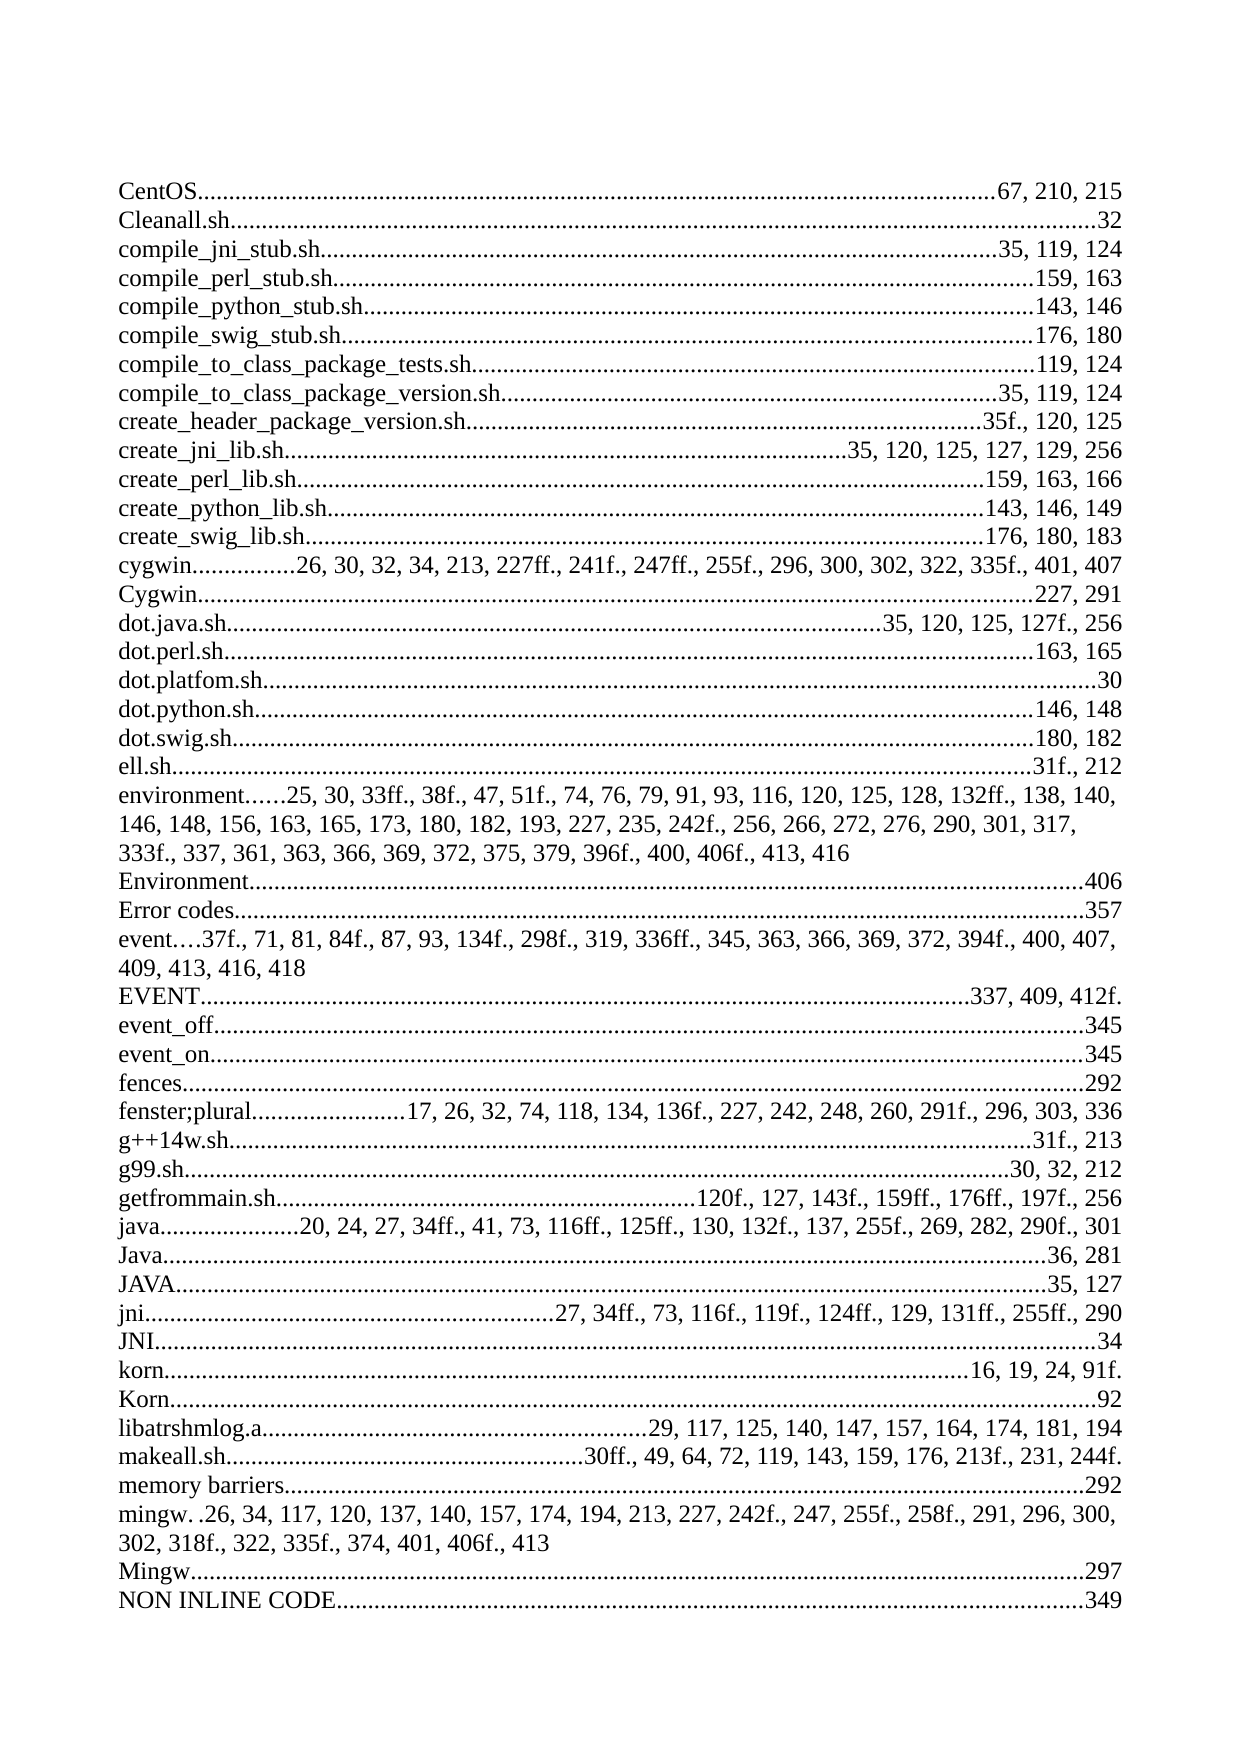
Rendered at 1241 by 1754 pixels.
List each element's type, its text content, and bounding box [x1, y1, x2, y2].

text compile_swig_stub.sh 176, 180 [118, 320, 1122, 349]
text makeall.sh 30ff., 49, 64, 72, 119, 143, 159, 176, 213f., 231, 244f. [118, 1441, 1122, 1470]
text fenster;plural 17, 26, 32, 74, 118, 134, 136f., 227, 242, 248, 260, 291f., 296, 303, 336 [118, 1096, 1122, 1125]
text libatrshmlog.a 29, 117, 125, 140, 147, 157, 164, 174, 181, 194 [118, 1413, 1122, 1441]
text mingw 26, 34, 117, 120, 137, 140, 157, 174, 194, 213, 227, 242f., 247, 255f., 258f., 291, 296, 300, 302, 318f., 322, 335f., 374, 401, 406f., 413 [118, 1499, 1122, 1556]
text dot.java.sh 35, 120, 125, 127f., 256 [118, 608, 1122, 636]
text compile_to_class_package_version.sh 35, 119, 124 [118, 378, 1122, 406]
text g99.sh 30, 32, 212 [118, 1154, 1122, 1183]
text Cygwin 227, 291 [118, 579, 1122, 608]
text Cleanall.sh 32 [118, 205, 1122, 234]
text NON INLINE CODE 349 [118, 1585, 1122, 1614]
text dot.python.sh 146, 148 [118, 694, 1122, 723]
text environment 25, 30, 33ff., 38f., 47, 51f., 74, 76, 79, 91, 93, 116, 120, 125, 128, 132ff., 138, 140, 146, 148, 156, 163, 165, 173, 180, 182, 193, 227, 235, 242f., 256, 266, 272, 276, 290, 301, 317, 333f., 337, 361, 363, 366, 369, 372, 375, 379, 396f., 400, 406f., 413, 416 [118, 780, 1122, 866]
text Korn 92 [118, 1384, 1122, 1413]
text JNI 34 [118, 1326, 1122, 1355]
text Error codes 357 [118, 895, 1122, 924]
text create_jni_lib.sh 35, 120, 125, 127, 129, 256 [118, 435, 1122, 464]
text jni 27, 34ff., 73, 116f., 119f., 124ff., 129, 131ff., 255ff., 290 [118, 1298, 1122, 1326]
text event 37f., 71, 81, 84f., 87, 93, 134f., 298f., 319, 336ff., 345, 363, 366, 369, 372, 394f., 400, 407, 409, 413, 416, 418 [118, 924, 1122, 981]
text compile_to_class_package_tests.sh 119, 124 [118, 349, 1122, 378]
text compile_jni_stub.sh 35, 119, 124 [118, 234, 1122, 263]
text compile_perl_stub.sh 159, 163 [118, 263, 1122, 291]
text dot.perl.sh 163, 165 [118, 636, 1122, 665]
text JAVA 35, 127 [118, 1269, 1122, 1298]
text java 20, 24, 27, 34ff., 41, 73, 116ff., 125ff., 130, 132f., 137, 255f., 269, 282, 290f., 301 [118, 1211, 1122, 1240]
text CentOS 67, 210, 215 [118, 176, 1122, 205]
text getfrommain.sh 120f., 127, 143f., 159ff., 176ff., 197f., 256 [118, 1183, 1122, 1211]
text g++14w.sh 31f., 213 [118, 1125, 1122, 1154]
text event_on 345 [118, 1039, 1122, 1068]
text Java 36, 281 [118, 1240, 1122, 1269]
text fences 292 [118, 1068, 1122, 1096]
text create_header_package_version.sh 35f., 120, 125 [118, 406, 1122, 435]
text korn 16, 19, 24, 91f. [118, 1355, 1122, 1384]
text Environment 406 [118, 866, 1122, 895]
text ell.sh 31f., 212 [118, 751, 1122, 780]
text dot.platfom.sh 30 [118, 665, 1122, 694]
text Mingw 297 [118, 1556, 1122, 1585]
text EVENT 337, 409, 412f. [118, 981, 1122, 1010]
text memory barriers 292 [118, 1470, 1122, 1499]
text create_swig_lib.sh 176, 180, 183 [118, 521, 1122, 550]
text event_off 345 [118, 1010, 1122, 1039]
text cygwin 26, 30, 32, 34, 213, 227ff., 241f., 247ff., 255f., 296, 300, 302, 322, 335f., 401, 407 [118, 550, 1122, 579]
text dot.swig.sh 180, 182 [118, 723, 1122, 751]
text compile_python_stub.sh 143, 146 [118, 291, 1122, 320]
text create_python_lib.sh 143, 146, 149 [118, 493, 1122, 521]
text create_perl_lib.sh 159, 163, 166 [118, 464, 1122, 493]
